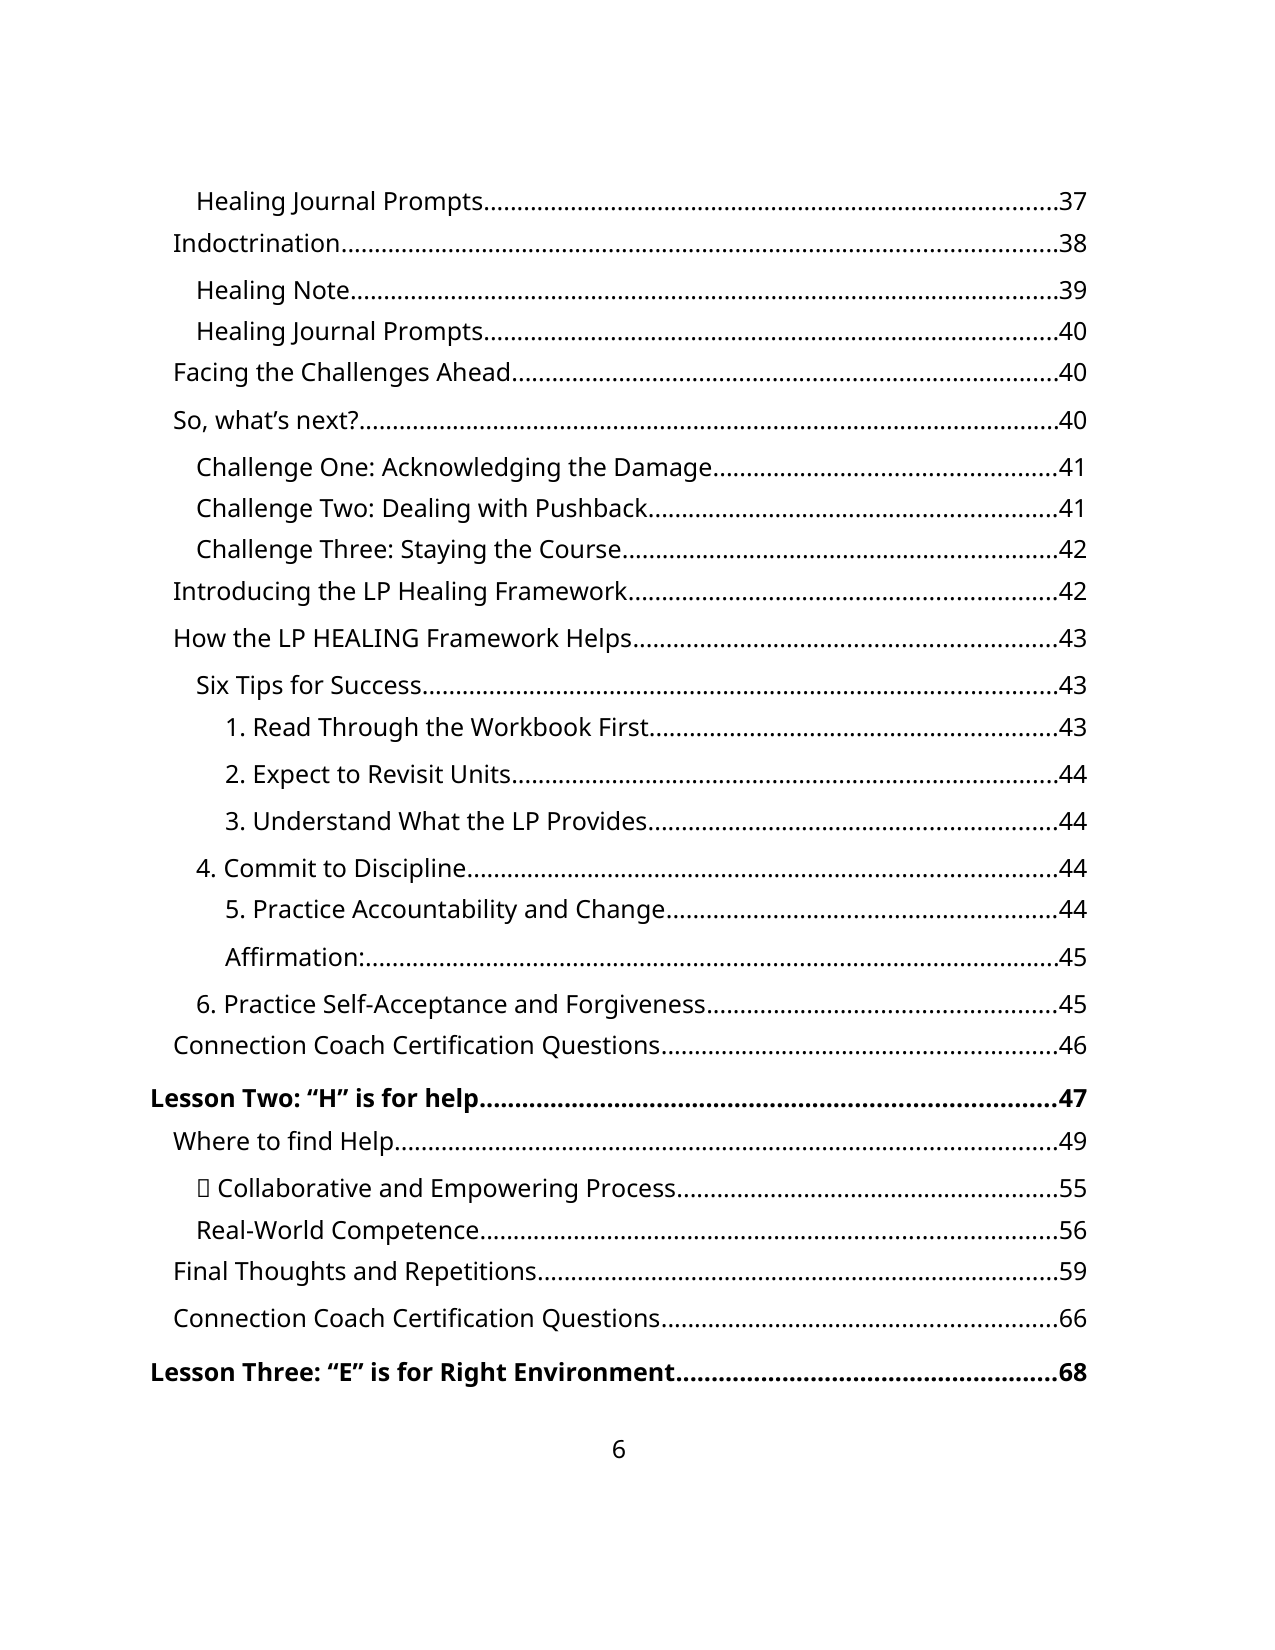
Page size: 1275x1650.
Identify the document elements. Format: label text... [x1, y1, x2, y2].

text 5. Practice Accountability and Change 44 [225, 892, 1087, 926]
text How the LP HEALING Framework Helps 43 [173, 621, 1087, 655]
text 3. Understand What the LP Provides 44 [225, 804, 1087, 838]
text Final Thoughts and Repetitions 59 [173, 1254, 1087, 1288]
text Where to find Help 49 [173, 1124, 1087, 1158]
text Connection Coach Certification Questions 66 [173, 1301, 1087, 1335]
text Introducing the LP Healing Framework 42 [173, 573, 1087, 607]
text Lesson Two: “H” is for help 47 [150, 1081, 1087, 1115]
text Connection Coach Certification Questions 46 [173, 1028, 1087, 1062]
text Affirmation: 45 [225, 939, 1087, 973]
text 4. Commit to Discipline 44 [196, 851, 1087, 885]
text 6. Practice Self-Acceptance and Forgiveness 45 [196, 986, 1087, 1021]
text Healing Journal Prompts 37 [196, 184, 1087, 218]
text 2. Expect to Revisit Units 44 [225, 756, 1087, 791]
text Challenge Three: Staying the Course 42 [196, 532, 1087, 566]
text Challenge Two: Dealing with Pushback 41 [196, 491, 1087, 525]
text 1. Read Through the Workbook First 43 [225, 709, 1087, 743]
text Real-World Competence 56 [196, 1212, 1087, 1246]
text Healing Journal Prompts 40 [196, 314, 1087, 348]
text Six Tips for Success 43 [196, 668, 1087, 702]
text Challenge One: Acknowledging the Damage 41 [196, 450, 1087, 484]
text 🤓 Collaborative and Empowering Process 55 [196, 1171, 1087, 1205]
text Indoctrination 38 [173, 225, 1087, 259]
text Lesson Three: “E” is for Right Environment 68 [150, 1354, 1087, 1388]
text Facing the Challenges Ahead 40 [173, 355, 1087, 389]
text Healing Note 39 [196, 273, 1087, 307]
text So, what’s next? 40 [173, 402, 1087, 436]
